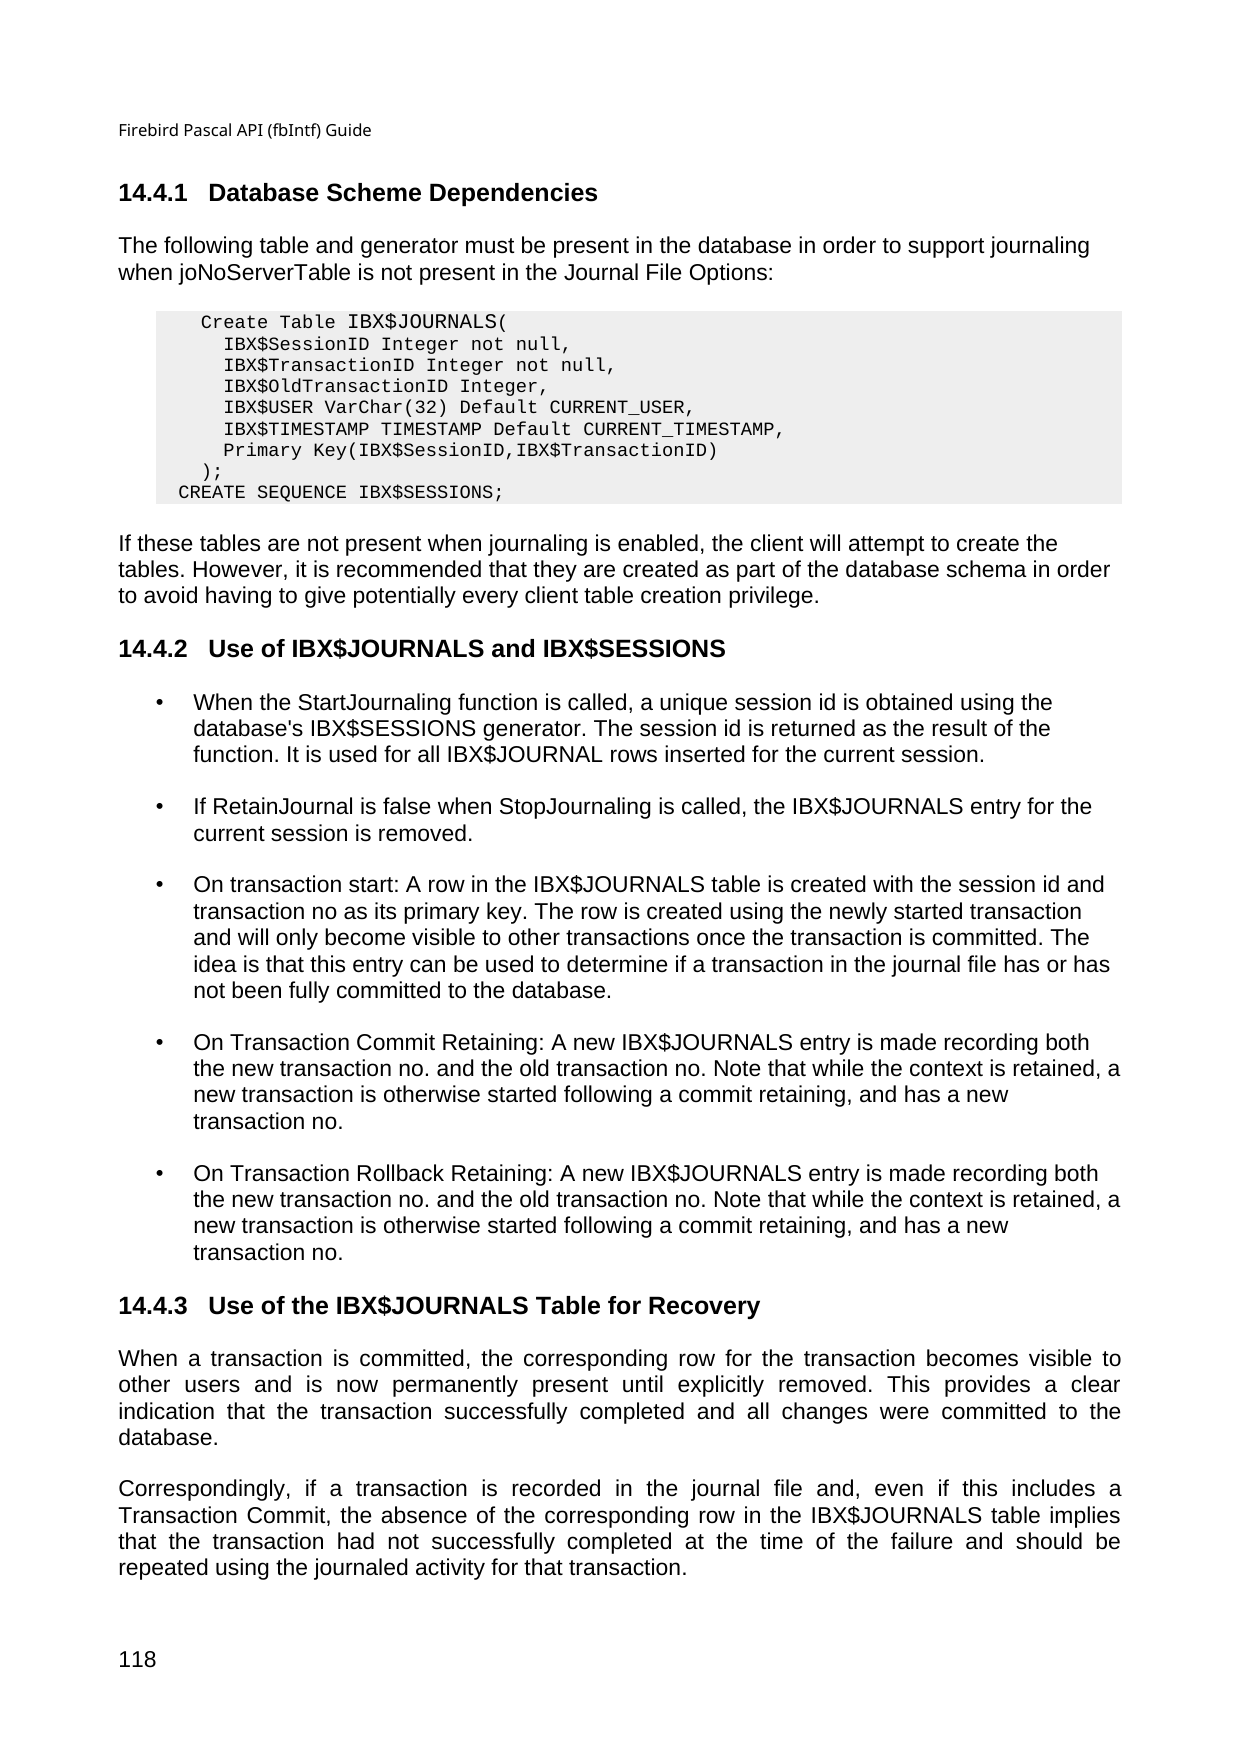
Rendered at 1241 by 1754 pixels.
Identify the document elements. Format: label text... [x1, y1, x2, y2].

text IBX$TransactionID Integer not null, [156, 356, 1122, 377]
subtitle Use of the IBX$JOURNALS Table for Recovery [118, 1291, 1122, 1319]
text IBX$OldTransactionID Integer, [156, 377, 1122, 398]
list On Transaction Commit Retaining: A new IBX$JOURNALS entry is made recording both the new transaction no. and the old transaction no. Note that while the context is retained, a new transaction is otherwise started following a commit retaining, and has a new transaction no. [156, 1029, 1122, 1134]
text Primary Key(IBX$SessionID,IBX$TransactionID) [156, 441, 1122, 462]
subtitle Use of IBX$JOURNALS and IBX$SESSIONS [118, 634, 1122, 663]
text CREATE SEQUENCE IBX$SESSIONS; [156, 483, 1122, 504]
list On transaction start: A row in the IBX$JOURNALS table is created with the session id and transaction no as its primary key. The row is created using the newly started transaction and will only become visible to other transactions once the transaction is committed. The idea is that this entry can be used to determine if a transaction in the journal file has or has not been fully committed to the database. [156, 871, 1122, 1003]
text When a transaction is committed, the corresponding row for the transaction becomes visible to other users and is now permanently present until explicitly removed. This provides a clear indication that the transaction successfully completed and all changes were committed to the database. [118, 1345, 1122, 1450]
subtitle Database Scheme Dependencies [118, 178, 1122, 207]
text Create Table IBX$JOURNALS( [156, 311, 1122, 334]
text Correspondingly, if a transaction is recorded in the journal file and, even if this includes a Transaction Commit, the absence of the corresponding row in the IBX$JOURNALS table implies that the transaction had not successfully completed at the time of the failure and should be repeated using the journaled activity for that transaction. [118, 1475, 1122, 1581]
text IBX$TIMESTAMP TIMESTAMP Default CURRENT_TIMESTAMP, [156, 419, 1122, 441]
list On Transaction Rollback Retaining: A new IBX$JOURNALS entry is made recording both the new transaction no. and the old transaction no. Note that while the context is retained, a new transaction is otherwise started following a commit retaining, and has a new transaction no. [156, 1160, 1122, 1265]
text ); [156, 462, 1122, 483]
text IBX$SessionID Integer not null, [156, 334, 1122, 356]
text The following table and generator must be present in the database in order to support journaling when joNoServerTable is not present in the Journal File Options: [118, 232, 1122, 285]
text IBX$USER VarChar(32) Default CURRENT_USER, [156, 398, 1122, 419]
list If RetainJournal is false when StopJournaling is called, the IBX$JOURNALS entry for the current session is removed. [156, 793, 1122, 846]
list When the StartJournaling function is called, a unique session id is obtained using the database's IBX$SESSIONS generator. The session id is returned as the result of the function. It is used for all IBX$JOURNAL rows inserted for the current session. [156, 689, 1122, 768]
text If these tables are not present when journaling is enabled, the client will attempt to create the tables. However, it is recommended that they are created as part of the database schema in order to avoid having to give potentially every client table creation privilege. [118, 530, 1122, 609]
